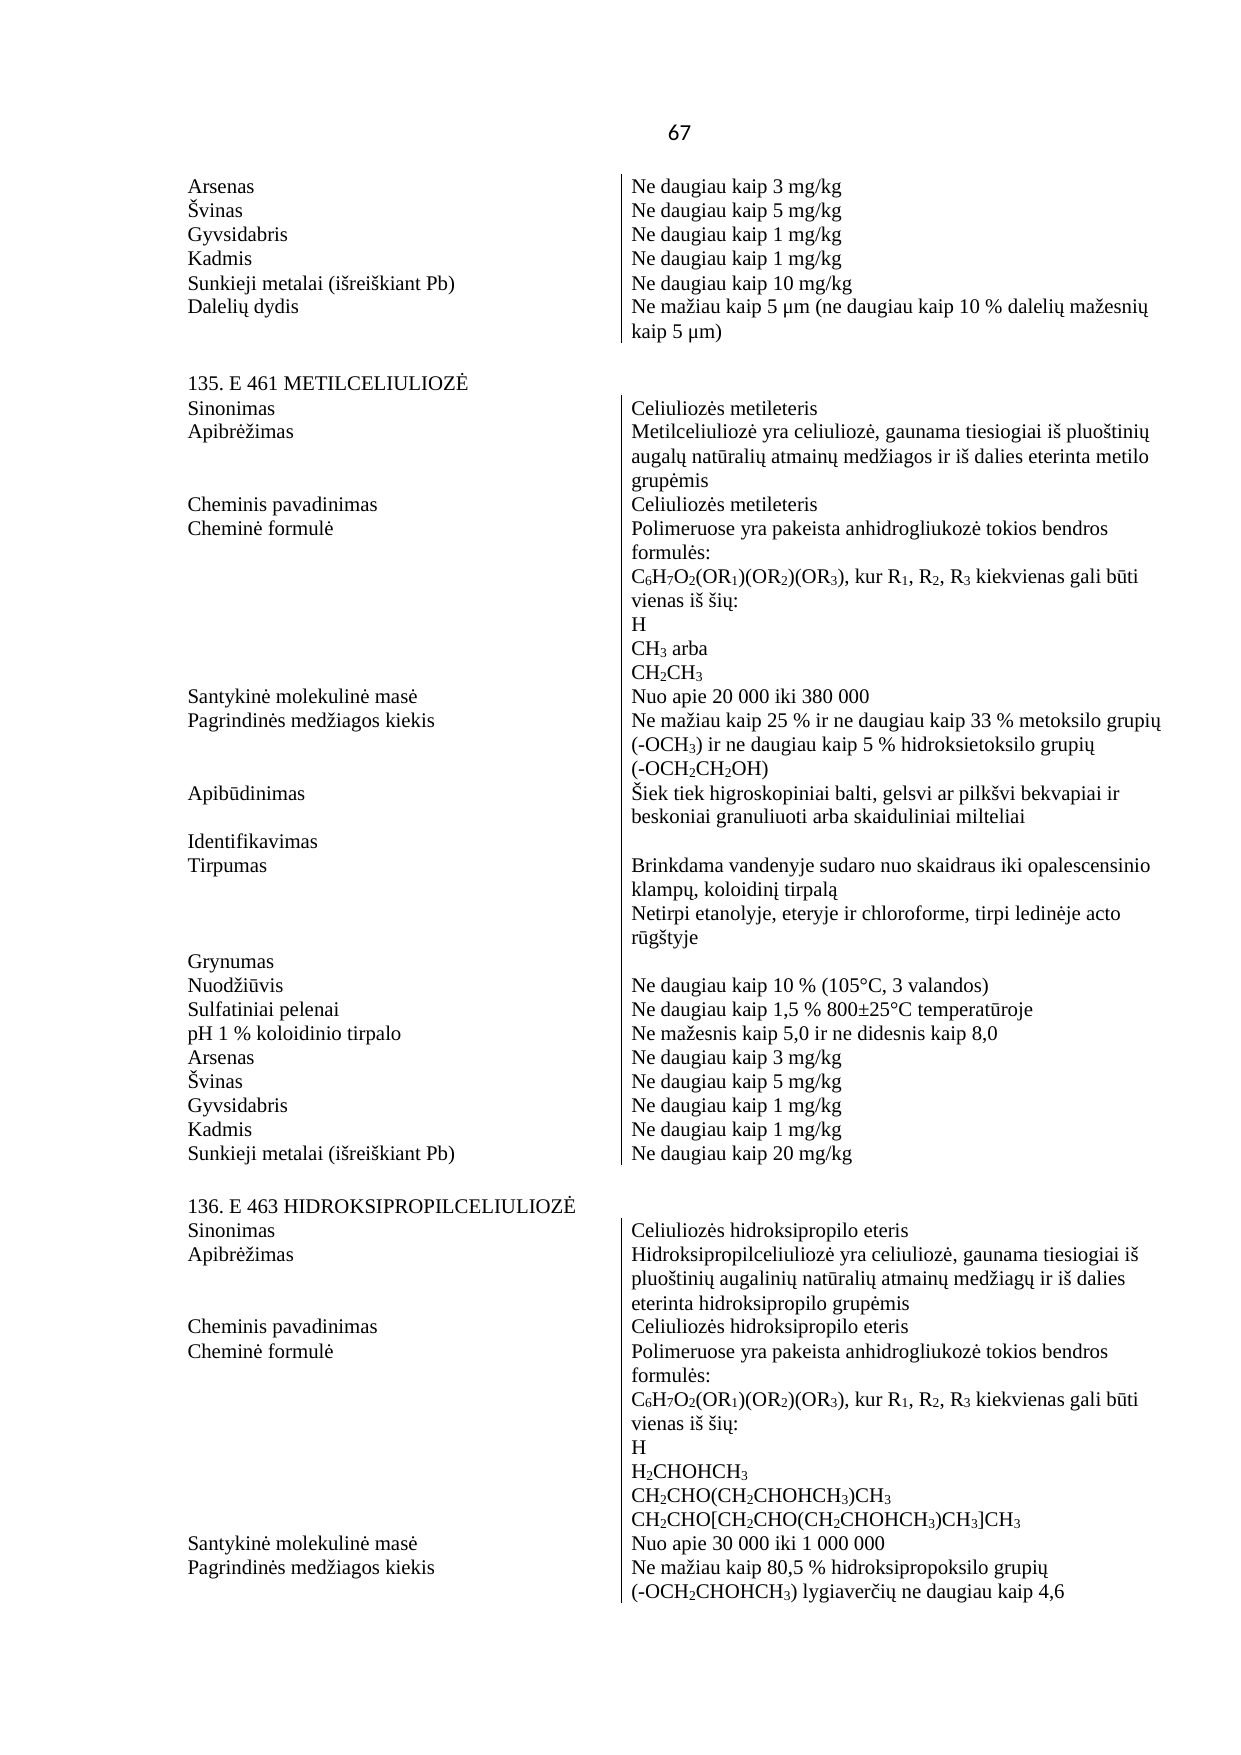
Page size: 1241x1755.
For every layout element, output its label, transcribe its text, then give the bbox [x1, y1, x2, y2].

table_cell Grynumas [177, 949, 621, 973]
table_cell Ne daugiau kaip 3 mg/kg [622, 1045, 1181, 1069]
table_cell Cheminė formulė [177, 516, 621, 684]
table_cell Ne daugiau kaip 5 mg/kg [622, 198, 1181, 222]
table_cell Hidroksipropilceliuliozė yra celiuliozė, gaunama tiesiogiai iš pluoštinių augalinių natūralių atmainų medžiagų ir iš dalies eterinta hidroksipropilo grupėmis [622, 1242, 1181, 1314]
table_cell Ne daugiau kaip 20 mg/kg [622, 1141, 1181, 1165]
table_cell Pagrindinės medžiagos kiekis [177, 708, 621, 780]
table_cell Ne mažiau kaip 80,5 % hidroksipropoksilo grupių (-OCH2CHOHCH3) lygiaverčių ne daugiau kaip 4,6 [622, 1555, 1181, 1603]
table_cell Gyvsidabris [177, 222, 621, 246]
table_cell Ne daugiau kaip 1 mg/kg [622, 222, 1181, 246]
table_cell Cheminis pavadinimas [177, 492, 621, 516]
table_cell Ne daugiau kaip 1 mg/kg [622, 1093, 1181, 1117]
table_cell Celiuliozės metileteris [622, 492, 1181, 516]
table_cell Ne mažiau kaip 25 % ir ne daugiau kaip 33 % metoksilo grupių (-OCH3) ir ne daugiau kaip 5 % hidroksietoksilo grupių (-OCH2CH2OH) [622, 708, 1181, 780]
table_cell Nuo apie 20 000 iki 380 000 [622, 684, 1181, 708]
table_cell Apibrėžimas [177, 420, 621, 492]
table_cell Ne mažiau kaip 5 μm (ne daugiau kaip 10 % dalelių mažesnių kaip 5 μm) [622, 295, 1181, 343]
table_cell Sunkieji metalai (išreiškiant Pb) [177, 270, 621, 294]
table_cell Polimeruose yra pakeista anhidrogliukozė tokios bendros formulės: C6H7O2(OR1)(OR2)(OR3), kur R1, R2, R3 kiekvienas gali būti vienas iš šių: H H2CHOHCH3 CH2CHO(CH2CHOHCH3)CH3 CH2CHO[CH2CHO(CH2CHOHCH3)CH3]CH3 [622, 1339, 1181, 1531]
table_cell pH 1 % koloidinio tirpalo [177, 1021, 621, 1045]
table_cell Sunkieji metalai (išreiškiant Pb) [177, 1141, 621, 1165]
table_cell Celiuliozės hidroksipropilo eteris [622, 1315, 1181, 1338]
table_cell Identifikavimas [177, 829, 621, 853]
table_cell Apibrėžimas [177, 1242, 621, 1314]
table_cell Gyvsidabris [177, 1093, 621, 1117]
table_cell Sinonimas [177, 395, 621, 419]
table_cell Kadmis [177, 1117, 621, 1141]
table_cell [622, 829, 1181, 853]
table_cell Celiuliozės metileteris [622, 395, 1181, 419]
table_cell Tirpumas [177, 853, 621, 949]
table_cell Ne daugiau kaip 1 mg/kg [622, 246, 1181, 270]
table_cell Arsenas [177, 174, 621, 198]
table_cell Nuodžiūvis [177, 973, 621, 997]
table_cell Sinonimas [177, 1218, 621, 1242]
table_cell Cheminis pavadinimas [177, 1315, 621, 1338]
table_header 136. E 463 HIDROKSIPROPILCELIULIOZĖ [177, 1194, 1181, 1218]
table_cell Celiuliozės hidroksipropilo eteris [622, 1218, 1181, 1242]
table_cell Švinas [177, 198, 621, 222]
table_cell Sulfatiniai pelenai [177, 997, 621, 1021]
table_cell Ne daugiau kaip 3 mg/kg [622, 174, 1181, 198]
table_cell Ne daugiau kaip 1 mg/kg [622, 1117, 1181, 1141]
table_cell Pagrindinės medžiagos kiekis [177, 1555, 621, 1603]
table_cell Apibūdinimas [177, 780, 621, 828]
table_cell Kadmis [177, 246, 621, 270]
table_cell Ne daugiau kaip 5 mg/kg [622, 1069, 1181, 1093]
table_cell Santykinė molekulinė masė [177, 1531, 621, 1555]
table_cell Nuo apie 30 000 iki 1 000 000 [622, 1531, 1181, 1555]
table_cell Ne mažesnis kaip 5,0 ir ne didesnis kaip 8,0 [622, 1021, 1181, 1045]
table_cell Ne daugiau kaip 10 mg/kg [622, 270, 1181, 294]
table_cell Dalelių dydis [177, 295, 621, 343]
table_cell Ne daugiau kaip 10 % (105°C, 3 valandos) [622, 973, 1181, 997]
table_cell Ne daugiau kaip 1,5 % 800±25°C temperatūroje [622, 997, 1181, 1021]
table_cell Šiek tiek higroskopiniai balti, gelsvi ar pilkšvi bekvapiai ir beskoniai granuliuoti arba skaiduliniai milteliai [622, 780, 1181, 828]
table_cell Polimeruose yra pakeista anhidrogliukozė tokios bendros formulės: C6H7O2(OR1)(OR2)(OR3), kur R1, R2, R3 kiekvienas gali būti vienas iš šių: H CH3 arba CH2CH3 [622, 516, 1181, 684]
table_cell Švinas [177, 1069, 621, 1093]
table_cell Metilceliuliozė yra celiuliozė, gaunama tiesiogiai iš pluoštinių augalų natūralių atmainų medžiagos ir iš dalies eterinta metilo grupėmis [622, 420, 1181, 492]
table_cell Santykinė molekulinė masė [177, 684, 621, 708]
table_cell [622, 949, 1181, 973]
table_cell Cheminė formulė [177, 1339, 621, 1531]
table_header 135. E 461 METILCELIULIOZĖ [177, 371, 1181, 395]
table_cell Brinkdama vandenyje sudaro nuo skaidraus iki opalescensinio klampų, koloidinį tirpalą Netirpi etanolyje, eteryje ir chloroforme, tirpi ledinėje acto rūgštyje [622, 853, 1181, 949]
table_cell Arsenas [177, 1045, 621, 1069]
